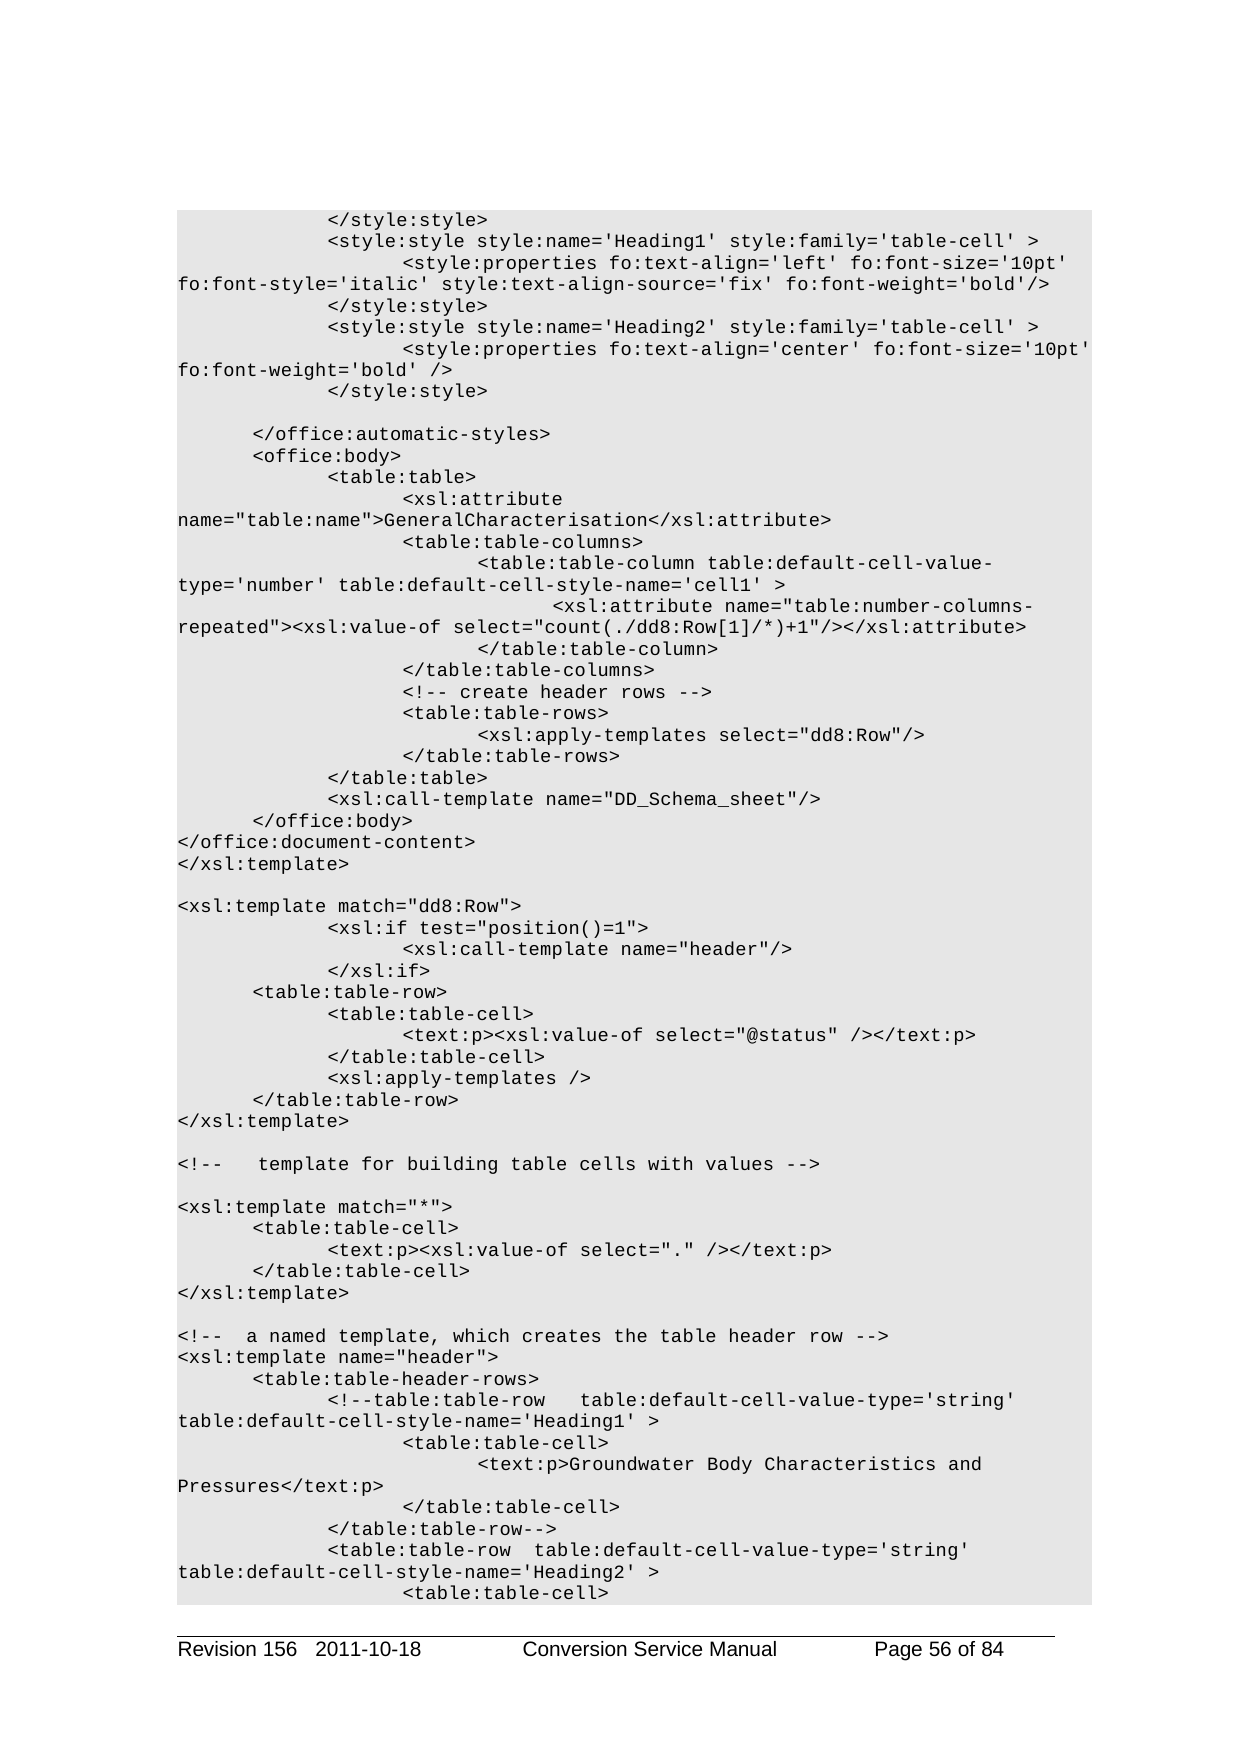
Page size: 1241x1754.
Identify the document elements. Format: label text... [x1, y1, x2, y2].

list </table:table-rows> [177, 747, 1092, 768]
list <xsl:apply-templates select="dd8:Row"/> [177, 725, 1092, 747]
list <table:table-header-rows> [177, 1369, 1092, 1390]
list <table:table-column table:default-cell-value-type='number' table:default-cell-style-name='cell1' > [177, 553, 1092, 596]
list </style:style> [177, 382, 1092, 403]
list </office:body> [177, 811, 1092, 832]
list <table:table-rows> [177, 704, 1092, 725]
list <xsl:template match="dd8:Row"> [177, 897, 1092, 918]
list </xsl:template> [177, 1283, 1092, 1304]
list <table:table-cell> [177, 1219, 1092, 1240]
list </style:style> [177, 210, 1092, 232]
list </table:table-row> [177, 1090, 1092, 1111]
list </table:table-row--> [177, 1519, 1092, 1541]
list <!--table:table-row table:default-cell-value-type='string' table:default-cell-style-name='Heading1' > [177, 1390, 1092, 1433]
list </xsl:template> [177, 854, 1092, 875]
list <xsl:call-template name="DD_Schema_sheet"/> [177, 789, 1092, 811]
list <xsl:call-template name="header"/> [177, 940, 1092, 961]
list <table:table-row table:default-cell-value-type='string' table:default-cell-style-name='Heading2' > [177, 1541, 1092, 1583]
list </style:style> [177, 296, 1092, 317]
list </xsl:template> [177, 1111, 1092, 1133]
list <xsl:attribute name="table:number-columns-repeated"><xsl:value-of select="count(./dd8:Row[1]/*)+1"/></xsl:attribute> [177, 596, 1092, 639]
list <table:table-row> [177, 983, 1092, 1004]
list </xsl:if> [177, 961, 1092, 983]
list <xsl:template match="*"> [177, 1197, 1092, 1219]
list <table:table-columns> [177, 532, 1092, 553]
list <style:properties fo:text-align='left' fo:font-size='10pt' fo:font-style='italic' style:text-align-source='fix' fo:font-weight='bold'/> [177, 253, 1092, 296]
list <table:table-cell> [177, 1004, 1092, 1026]
list </table:table-cell> [177, 1498, 1092, 1519]
list </table:table-column> [177, 639, 1092, 661]
list <xsl:attribute name="table:name">GeneralCharacterisation</xsl:attribute> [177, 489, 1092, 532]
list <style:style style:name='Heading1' style:family='table-cell' > [177, 232, 1092, 253]
list </office:document-content> [177, 832, 1092, 854]
list <xsl:if test="position()=1"> [177, 918, 1092, 940]
list <text:p>Groundwater Body Characteristics and Pressures</text:p> [177, 1455, 1092, 1498]
list <office:body> [177, 446, 1092, 468]
list </table:table-cell> [177, 1047, 1092, 1068]
list <!-- a named template, which creates the table header row --> [177, 1326, 1092, 1347]
list <style:properties fo:text-align='center' fo:font-size='10pt' fo:font-weight='bold' /> [177, 339, 1092, 382]
list <table:table> [177, 468, 1092, 489]
list <text:p><xsl:value-of select="." /></text:p> [177, 1240, 1092, 1262]
list <style:style style:name='Heading2' style:family='table-cell' > [177, 317, 1092, 339]
list <!-- create header rows --> [177, 682, 1092, 704]
list <table:table-cell> [177, 1583, 1092, 1605]
list <xsl:apply-templates /> [177, 1068, 1092, 1090]
list </table:table-columns> [177, 661, 1092, 682]
list </office:automatic-styles> [177, 425, 1092, 446]
list </table:table-cell> [177, 1262, 1092, 1283]
list <table:table-cell> [177, 1433, 1092, 1455]
list <!-- template for building table cells with values --> [177, 1154, 1092, 1176]
list <text:p><xsl:value-of select="@status" /></text:p> [177, 1026, 1092, 1047]
list </table:table> [177, 768, 1092, 789]
list <xsl:template name="header"> [177, 1347, 1092, 1369]
